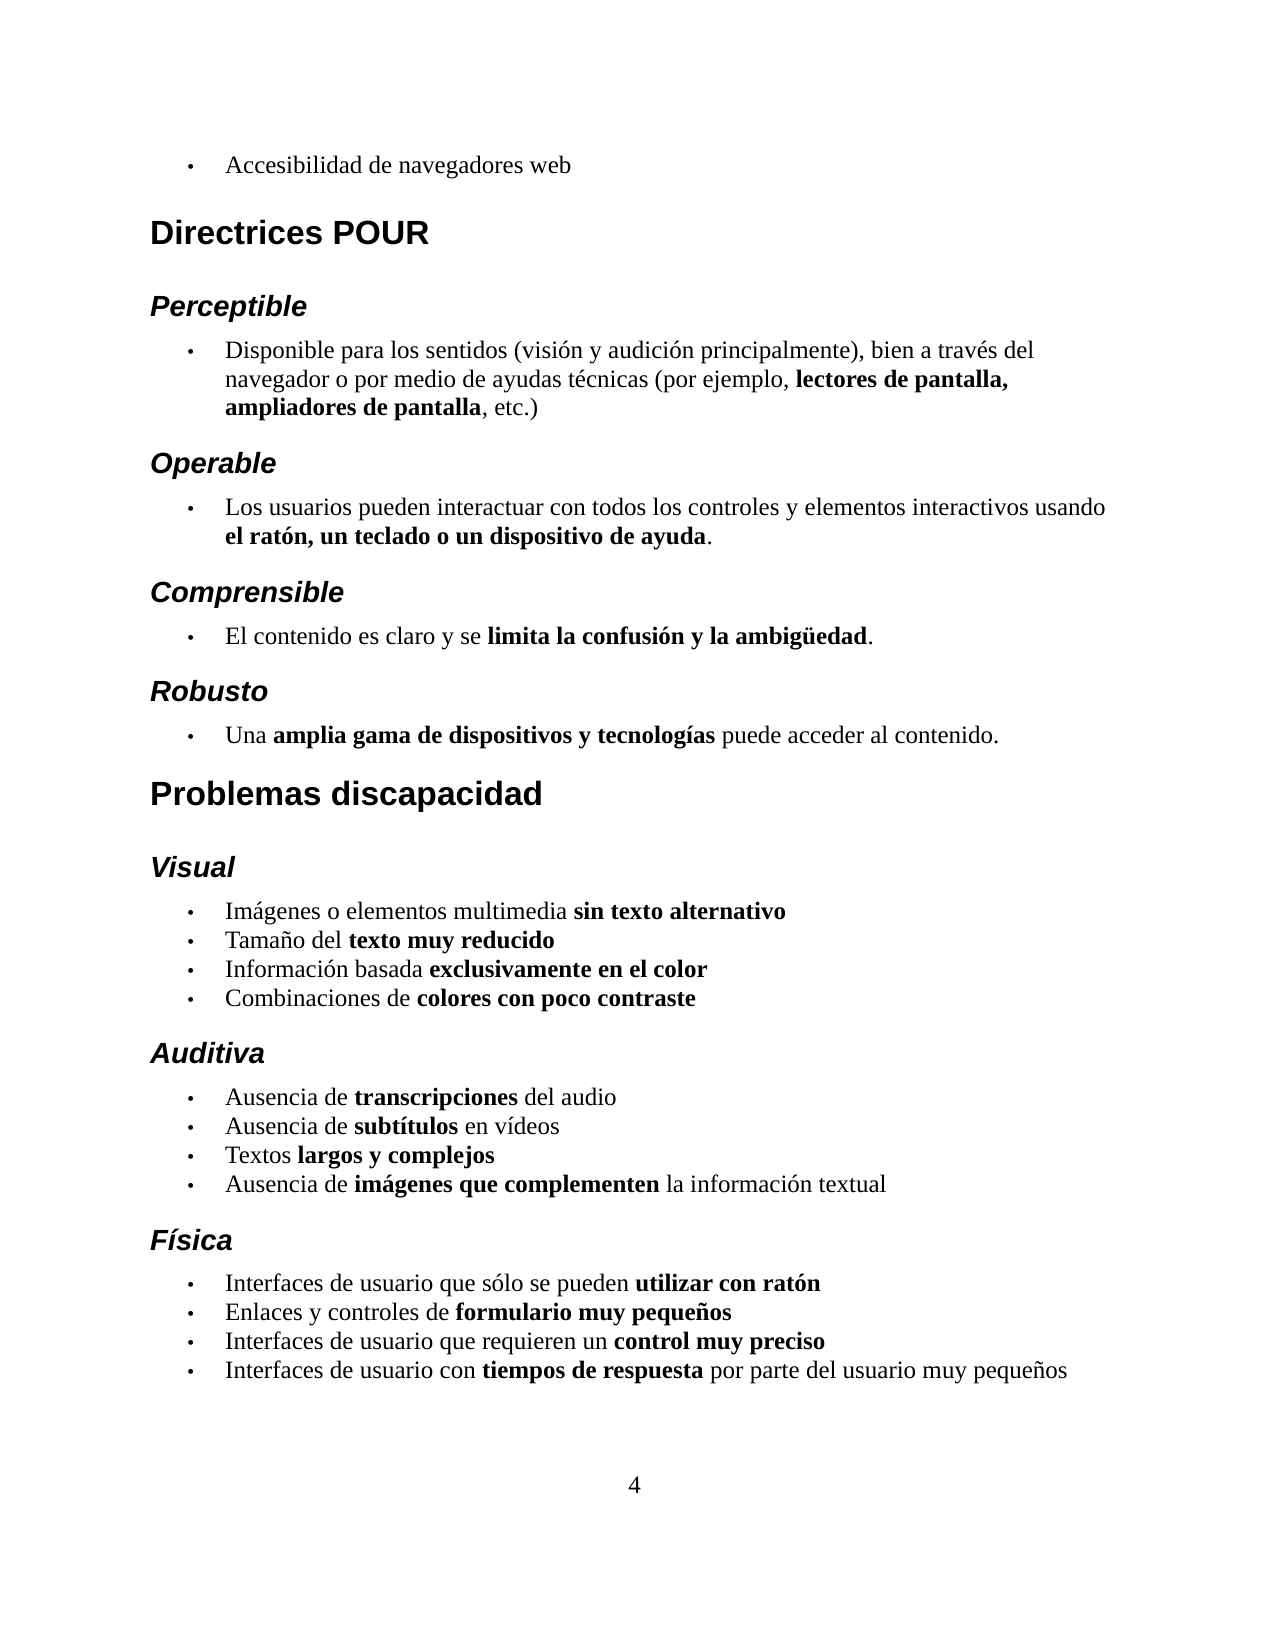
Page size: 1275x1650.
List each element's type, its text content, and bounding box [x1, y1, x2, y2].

list Interfaces de usuario que sólo se pueden utilizar con ratón [187, 1268, 1125, 1297]
subtitle Robusto [150, 674, 1125, 708]
subtitle Física [150, 1222, 1125, 1256]
subtitle Visual [150, 850, 1125, 884]
list Imágenes o elementos multimedia sin texto alternativo [187, 896, 1125, 925]
list Tamaño del texto muy reducido [187, 925, 1125, 954]
list Enlaces y controles de formulario muy pequeños [187, 1297, 1125, 1326]
subtitle Operable [150, 446, 1125, 480]
list Accesibilidad de navegadores web [187, 150, 1125, 179]
subtitle Comprensible [150, 575, 1125, 608]
list Una amplia gama de dispositivos y tecnologías puede acceder al contenido. [187, 721, 1125, 749]
list Interfaces de usuario con tiempos de respuesta por parte del usuario muy pequeños [187, 1355, 1125, 1383]
subtitle Directrices POUR [150, 213, 1125, 251]
list Ausencia de imágenes que complementen la información textual [187, 1169, 1125, 1197]
subtitle Auditiva [150, 1036, 1125, 1070]
list Interfaces de usuario que requieren un control muy preciso [187, 1326, 1125, 1355]
list Disponible para los sentidos (visión y audición principalmente), bien a través del navegador o por medio de ayudas técnicas (por ejemplo, lectores de pantalla, ampliadores de pantalla, etc.) [187, 335, 1125, 421]
subtitle Problemas discapacidad [150, 774, 1125, 813]
list Ausencia de subtítulos en vídeos [187, 1111, 1125, 1140]
list Combinaciones de colores con poco contraste [187, 983, 1125, 1011]
list Los usuarios pueden interactuar con todos los controles y elementos interactivos usando el ratón, un teclado o un dispositivo de ayuda. [187, 492, 1125, 550]
list Información basada exclusivamente en el color [187, 954, 1125, 983]
list Ausencia de transcripciones del audio [187, 1082, 1125, 1111]
list El contenido es claro y se limita la confusión y la ambigüedad. [187, 621, 1125, 649]
subtitle Perceptible [150, 289, 1125, 322]
list Textos largos y complejos [187, 1140, 1125, 1169]
